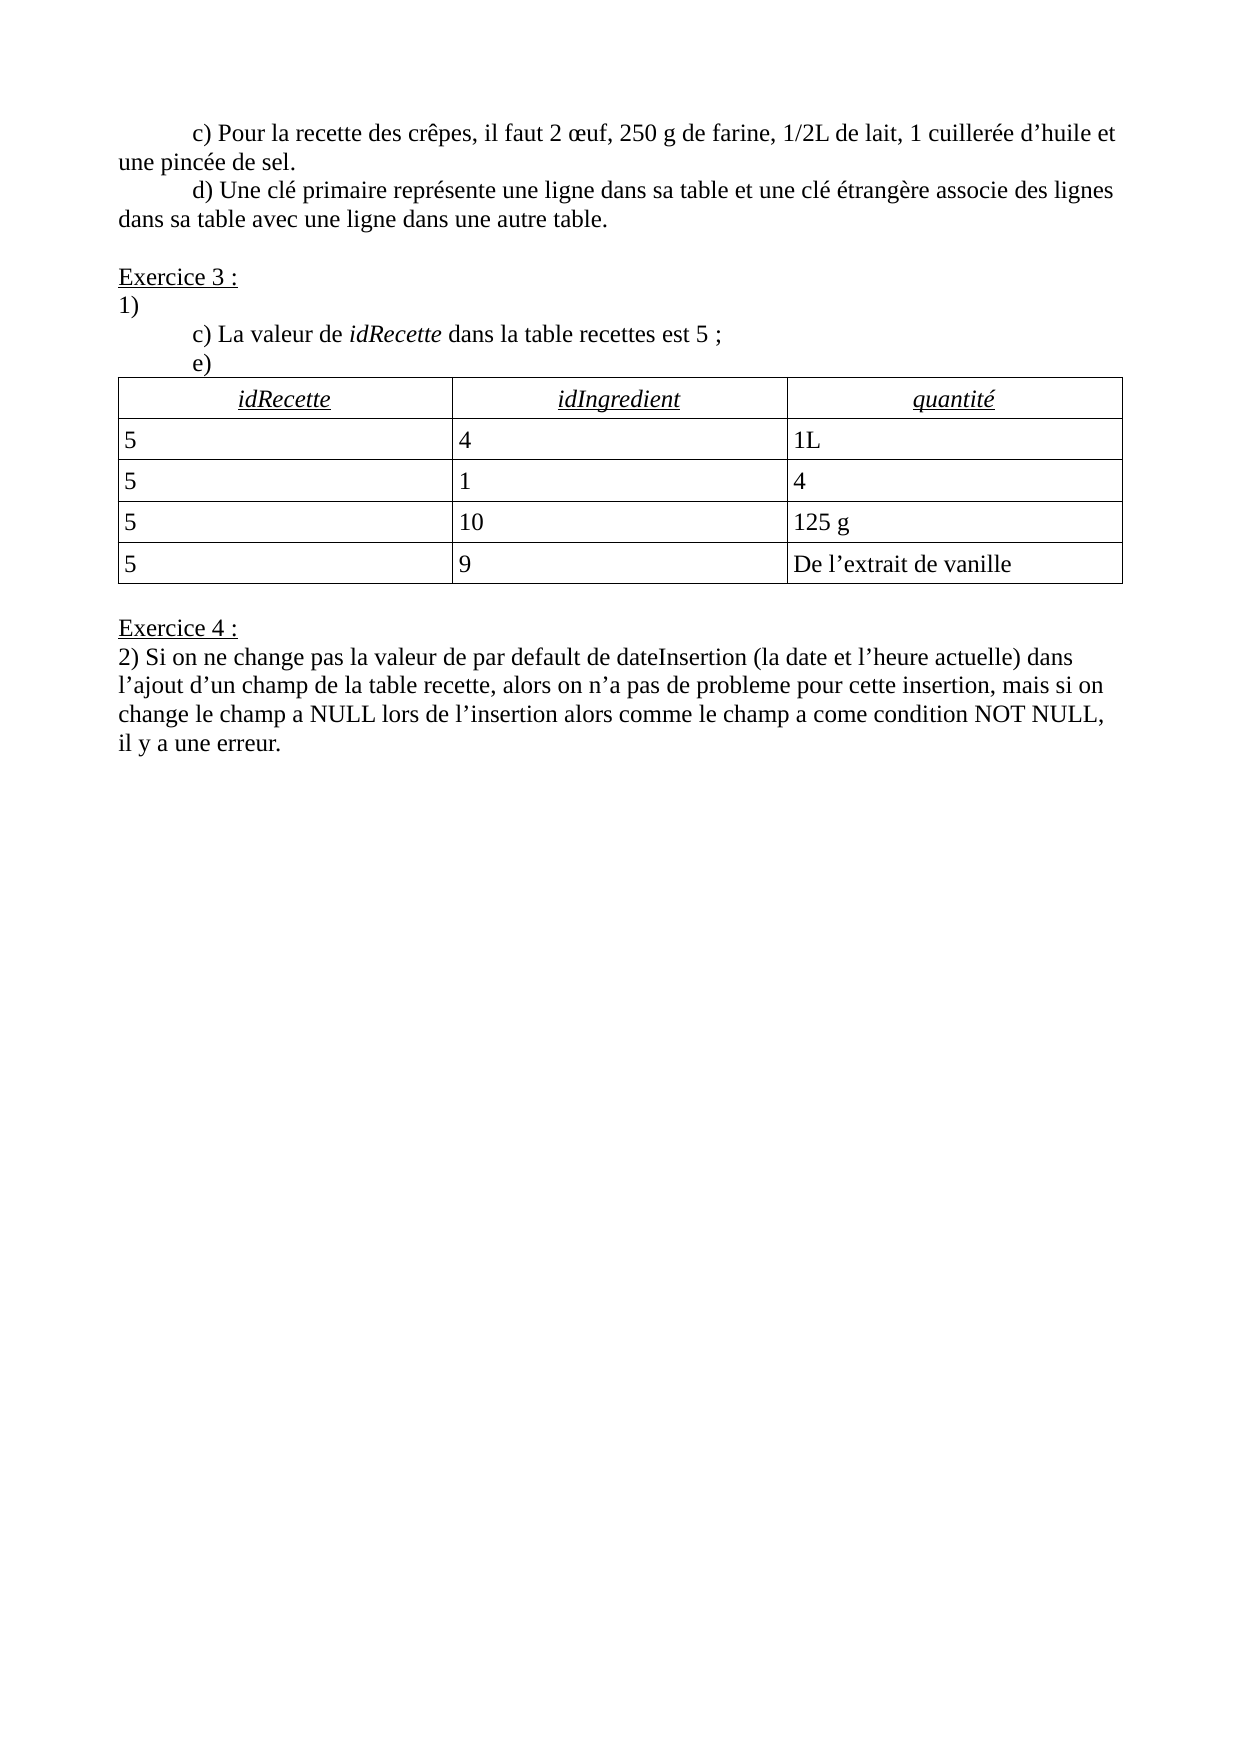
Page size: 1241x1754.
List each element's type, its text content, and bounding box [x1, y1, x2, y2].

text d) Une clé primaire représente une ligne dans sa table et une clé étrangère associe des lignes dans sa table avec une ligne dans une autre table. [118, 176, 1122, 233]
table_cell 1 [453, 460, 787, 501]
table_cell 5 [119, 543, 452, 583]
text Exercice 4 : [118, 613, 1122, 642]
text Exercice 3 : [118, 262, 1122, 291]
table_cell De l’extrait de vanille [788, 543, 1122, 583]
table_cell 125 g [788, 502, 1122, 542]
text e) [118, 348, 1122, 377]
table_cell 5 [119, 460, 452, 501]
table_cell 9 [453, 543, 787, 583]
table_header idIngredient [453, 378, 787, 418]
text c) La valeur de idRecette dans la table recettes est 5 ; [118, 319, 1122, 348]
table_cell 4 [788, 460, 1122, 501]
table_cell 5 [119, 502, 452, 542]
table_cell 1L [788, 419, 1122, 459]
table_header idRecette [119, 378, 452, 418]
text 2) Si on ne change pas la valeur de par default de dateInsertion (la date et l’heure actuelle) dans l’ajout d’un champ de la table recette, alors on n’a pas de probleme pour cette insertion, mais si on change le champ a NULL lors de l’insertion alors comme le champ a come condition NOT NULL, il y a une erreur. [118, 642, 1122, 757]
table_cell 5 [119, 419, 452, 459]
table_header quantité [788, 378, 1122, 418]
table_cell 10 [453, 502, 787, 542]
text c) Pour la recette des crêpes, il faut 2 œuf, 250 g de farine, 1/2L de lait, 1 cuillerée d’huile et une pincée de sel. [118, 118, 1122, 176]
table_cell 4 [453, 419, 787, 459]
text 1) [118, 291, 1122, 319]
